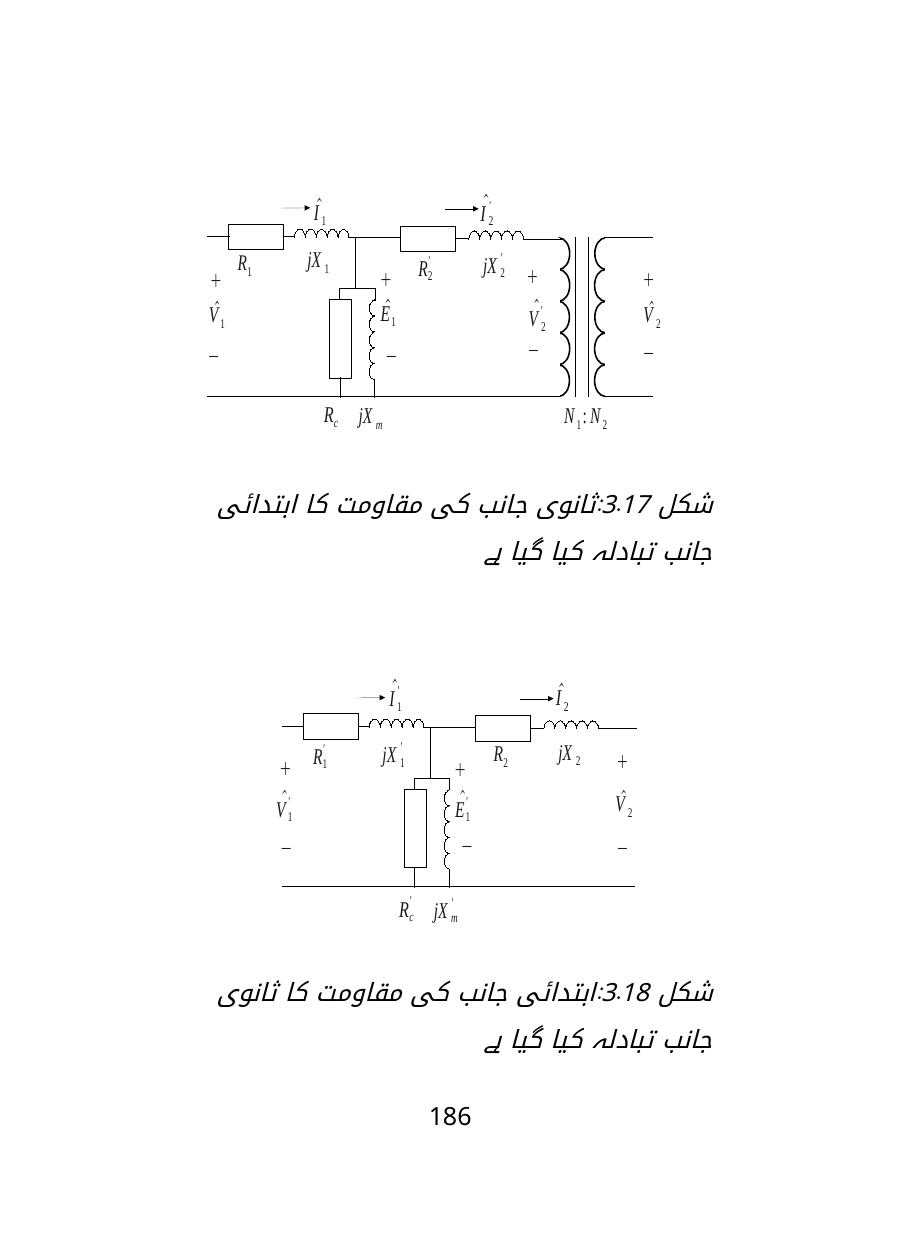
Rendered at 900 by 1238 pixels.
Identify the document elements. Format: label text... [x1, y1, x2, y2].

text شکل 3.18:ابتدائی جانب کی مقاومت کا ثانوی جانب تبادلہ کیا گیا ہے [187, 669, 712, 1064]
text شکل 3.17:ثانوی جانب کی مقاومت کا ابتدائی جانب تبادلہ کیا گیا ہے [187, 181, 712, 576]
